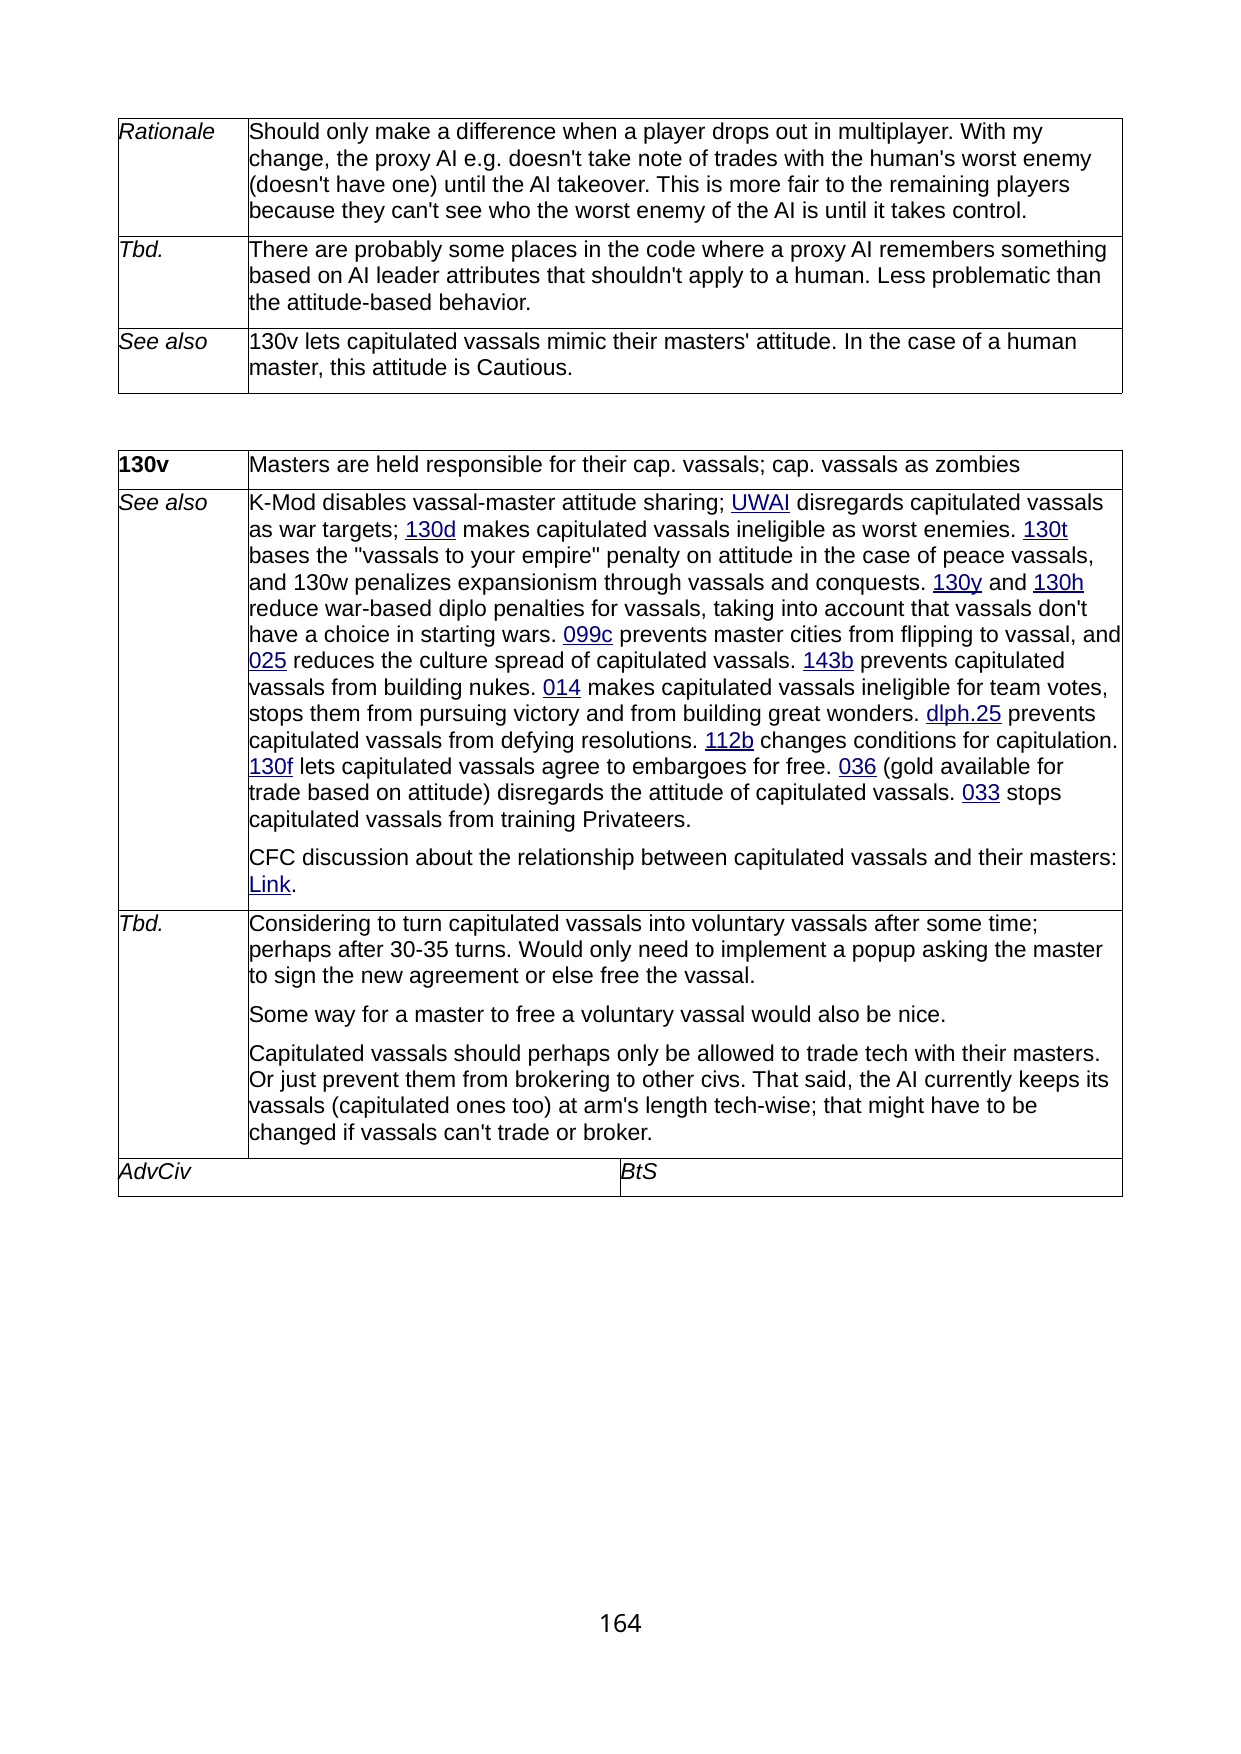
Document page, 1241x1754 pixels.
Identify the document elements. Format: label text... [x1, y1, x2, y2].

table_header Masters are held responsible for their cap. vassals; cap. vassals as zombies [249, 451, 1122, 489]
table_cell Considering to turn capitulated vassals into voluntary vassals after some time; perhaps after 30-35 turns. Would only need to implement a popup asking the master to sign the new agreement or else free the vassal. Some way for a master to free a voluntary vassal would also be nice. Capitulated vassals should perhaps only be allowed to trade tech with their masters. Or just prevent them from brokering to other civs. That said, the AI currently keeps its vassals (capitulated ones too) at arm's length tech-wise; that might have to be changed if vassals can't trade or broker. [249, 911, 1122, 1158]
table_cell Rationale [119, 119, 248, 236]
table_cell BtS [621, 1159, 1122, 1196]
table_cell 130v lets capitulated vassals mimic their masters' attitude. In the case of a human master, this attitude is Cautious. [249, 329, 1122, 393]
table_cell K-Mod disables vassal-master attitude sharing; UWAI disregards capitulated vassals as war targets; 130d makes capitulated vassals ineligible as worst enemies. 130t bases the "vassals to your empire" penalty on attitude in the case of peace vassals, and 130w penalizes expansionism through vassals and conquests. 130y and 130h reduce war-based diplo penalties for vassals, taking into account that vassals don't have a choice in starting wars. 099c prevents master cities from flipping to vassal, and 025 reduces the culture spread of capitulated vassals. 143b prevents capitulated vassals from building nukes. 014 makes capitulated vassals ineligible for team votes, stops them from pursuing victory and from building great wonders. dlph.25 prevents capitulated vassals from defying resolutions. 112b changes conditions for capitulation. 130f lets capitulated vassals agree to embargoes for free. 036 (gold available for trade based on attitude) disregards the attitude of capitulated vassals. 033 stops capitulated vassals from training Privateers. CFC discussion about the relationship between capitulated vassals and their masters: Link. [249, 490, 1122, 909]
table_cell Tbd. [119, 237, 248, 328]
table_cell AdvCiv [119, 1159, 620, 1196]
table_header 130v [119, 451, 248, 489]
table_cell There are probably some places in the code where a proxy AI remembers something based on AI leader attributes that shouldn't apply to a human. Less problematic than the attitude-based behavior. [249, 237, 1122, 328]
table_cell Tbd. [119, 911, 248, 1158]
table_cell See also [119, 329, 248, 393]
table_cell See also [119, 490, 248, 909]
table_cell Should only make a difference when a player drops out in multiplayer. With my change, the proxy AI e.g. doesn't take note of trades with the human's worst enemy (doesn't have one) until the AI takeover. This is more fair to the remaining players because they can't see who the worst enemy of the AI is until it takes control. [249, 119, 1122, 236]
